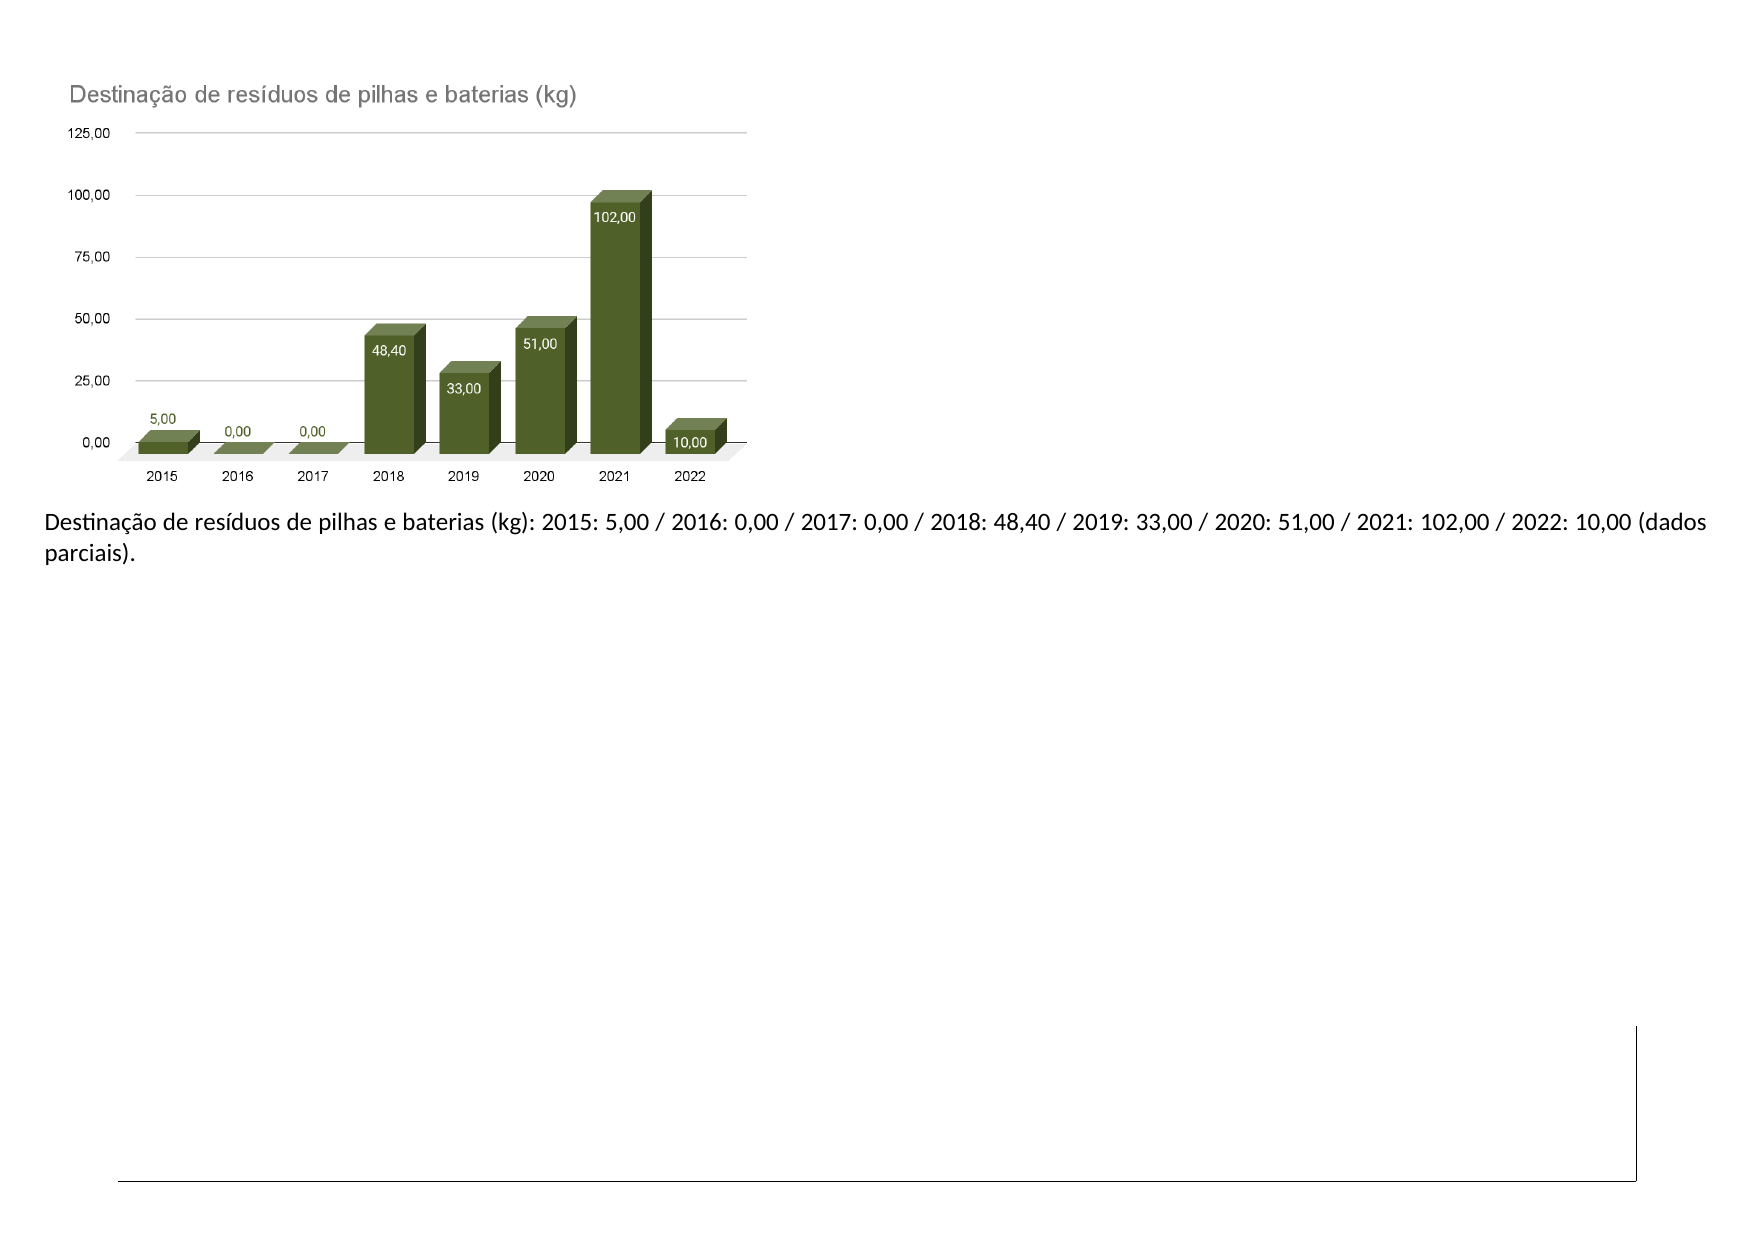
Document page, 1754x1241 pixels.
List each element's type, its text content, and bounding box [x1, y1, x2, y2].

text Destinação de resíduos de pilhas e baterias (kg): 2015: 5,00 / 2016: 0,00 / 2017: 0,00 / 2018: 48,40 / 2019: 33,00 / 2020: 51,00 / 2021: 102,00 / 2022: 10,00 (dados parciais). [44, 506, 1712, 567]
